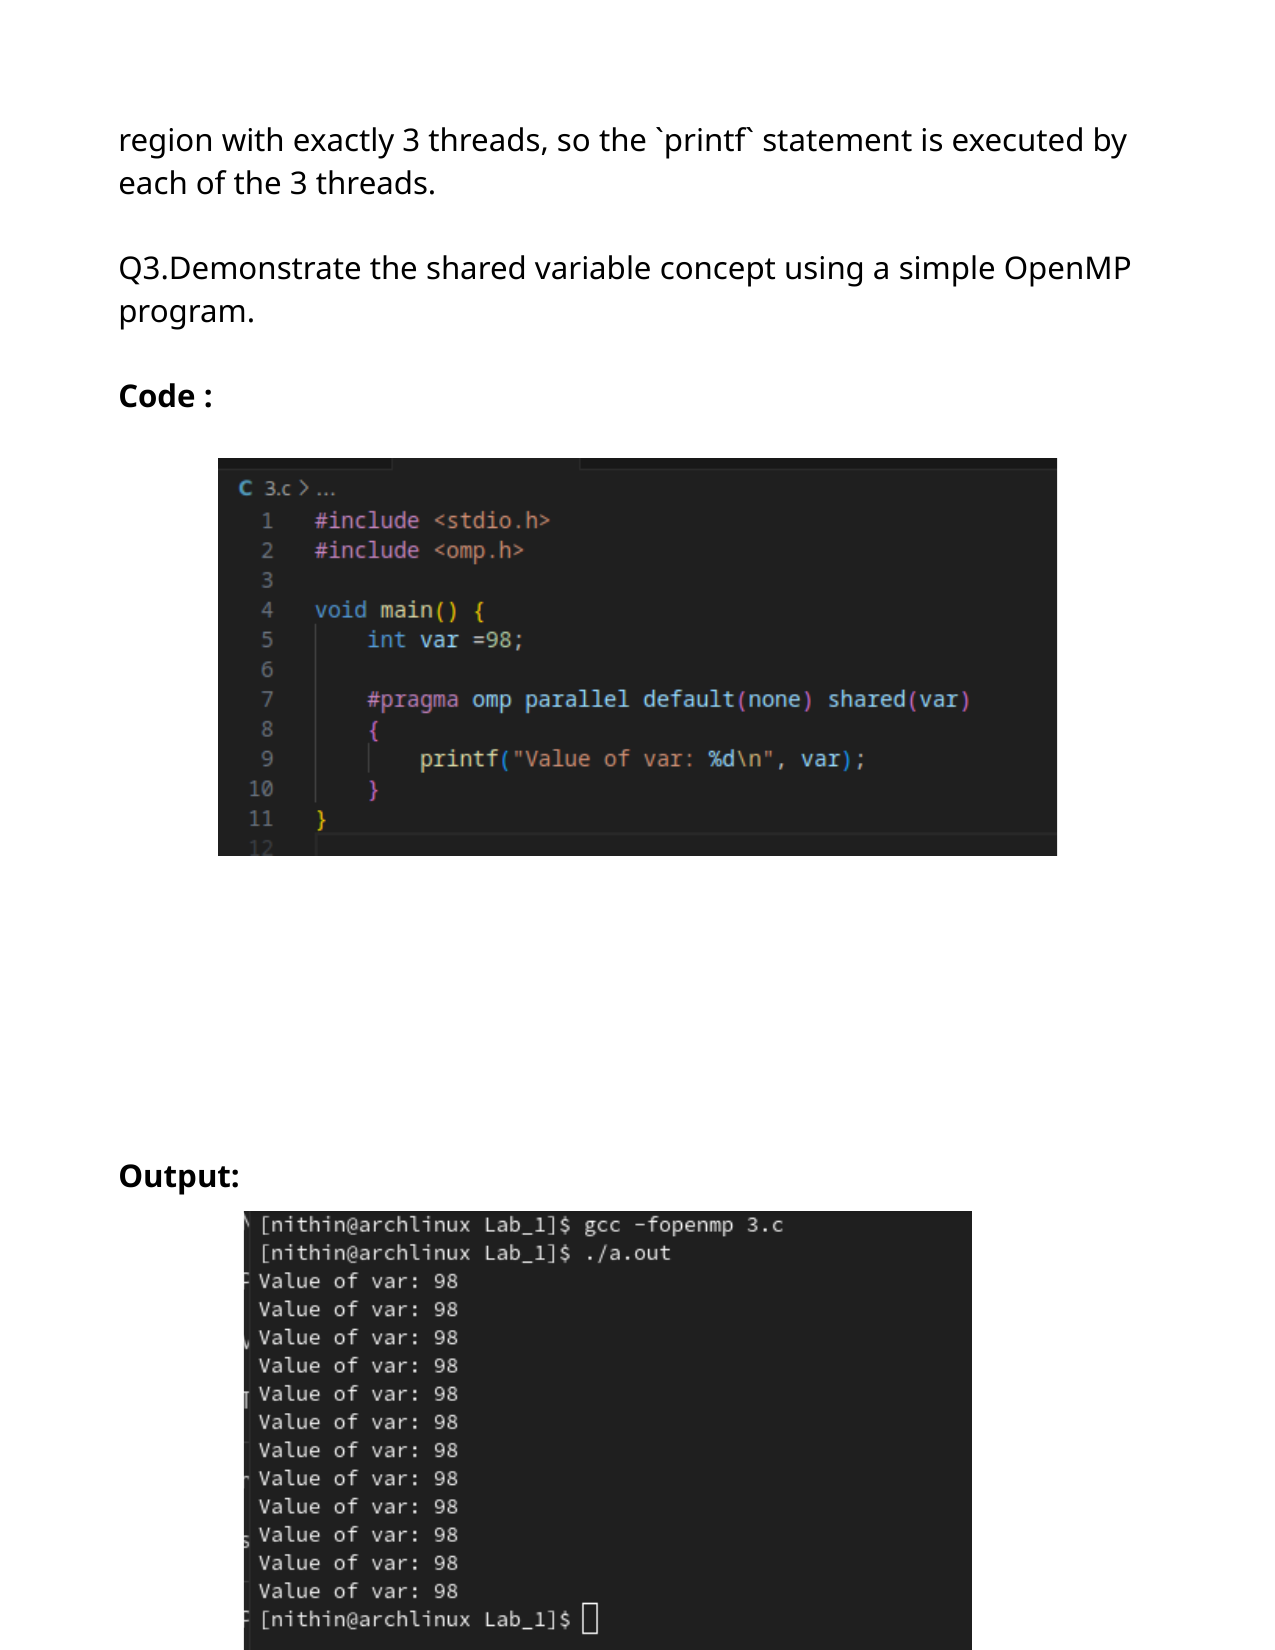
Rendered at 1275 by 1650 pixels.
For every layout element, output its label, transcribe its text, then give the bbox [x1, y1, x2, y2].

text program. [118, 288, 1157, 331]
picture [218, 458, 1058, 856]
picture [243, 1211, 972, 1650]
text region with exactly 3 threads, so the `printf` statement is executed by each of the 3 threads. [118, 118, 1157, 203]
text Output: [118, 1154, 1157, 1197]
text Code : [118, 374, 1157, 416]
text Q3.Demonstrate the shared variable concept using a simple OpenMP [118, 246, 1157, 288]
